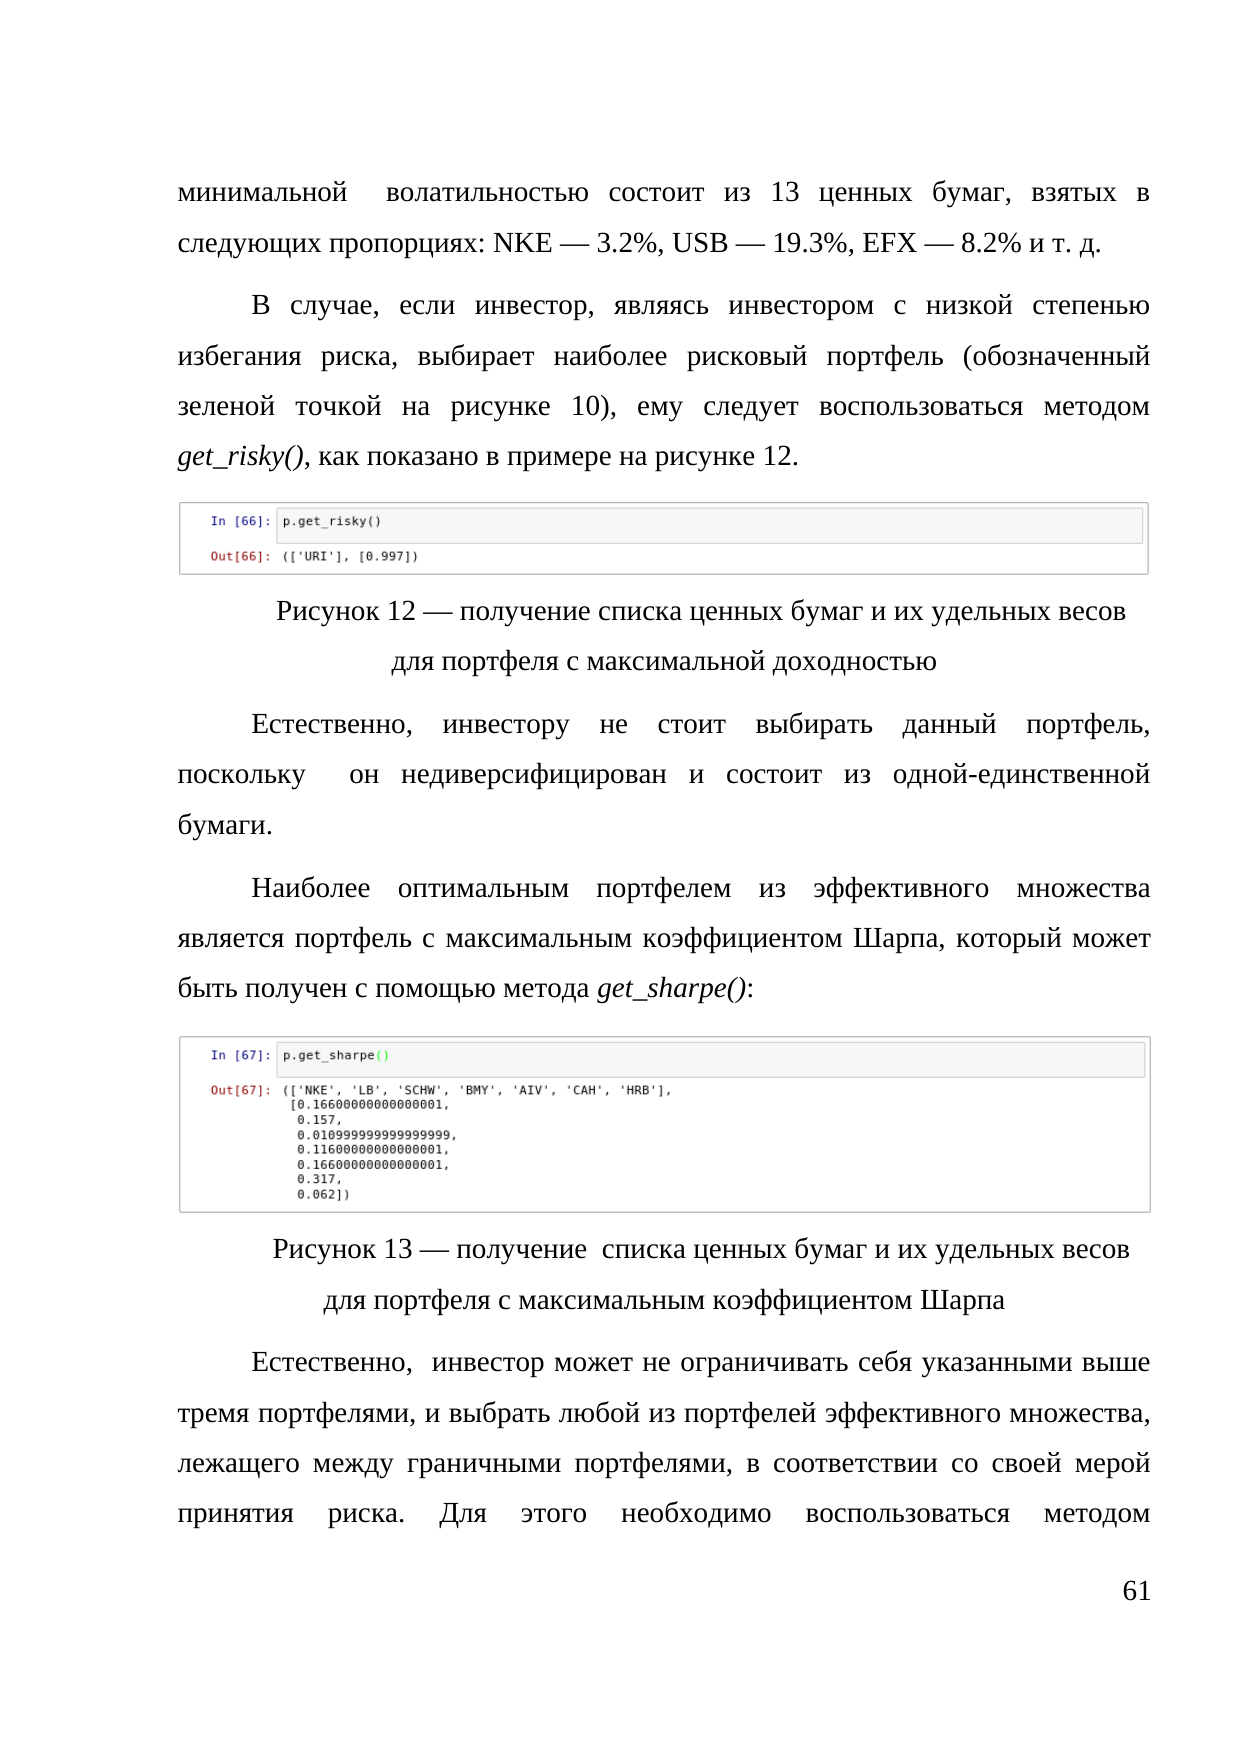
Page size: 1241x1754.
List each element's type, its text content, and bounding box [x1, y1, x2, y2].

text Рисунок 12 — получение списка ценных бумаг и их удельных весов для портфеля с максимальной доходностью [177, 577, 1152, 677]
text Рисунок 13 — получение списка ценных бумаг и их удельных весов для портфеля с максимальным коэффициентом Шарпа [177, 1215, 1152, 1315]
text В случае, если инвестор, являясь инвестором с низкой степенью избегания риска, выбирает наиболее рисковый портфель (обозначенный зеленой точкой на рисунке 10), ему следует воспользоваться методом get_risky(), как показано в примере на рисунке 12. [177, 287, 1152, 472]
text Наиболее оптимальным портфелем из эффективного множества является портфель с максимальным коэффициентом Шарпа, который может быть получен с помощью метода get_sharpe(): [177, 870, 1152, 1004]
picture [177, 501, 1152, 577]
text минимальной волатильностью состоит из 13 ценных бумаг, взятых в следующих пропорциях: NKE — 3.2%, USB — 19.3%, EFX — 8.2% и т. д. [177, 174, 1152, 258]
text Естественно, инвестору не стоит выбирать данный портфель, поскольку он недиверсифицирован и состоит из одной-единственной бумаги. [177, 706, 1152, 841]
text Естественно, инвестор может не ограничивать себя указанными выше тремя портфелями, и выбрать любой из портфелей эффективного множества, лежащего между граничными портфелями, в соответствии со своей мерой принятия риска. Для этого необходимо воспользоваться методом [177, 1344, 1152, 1529]
picture [177, 1033, 1152, 1215]
